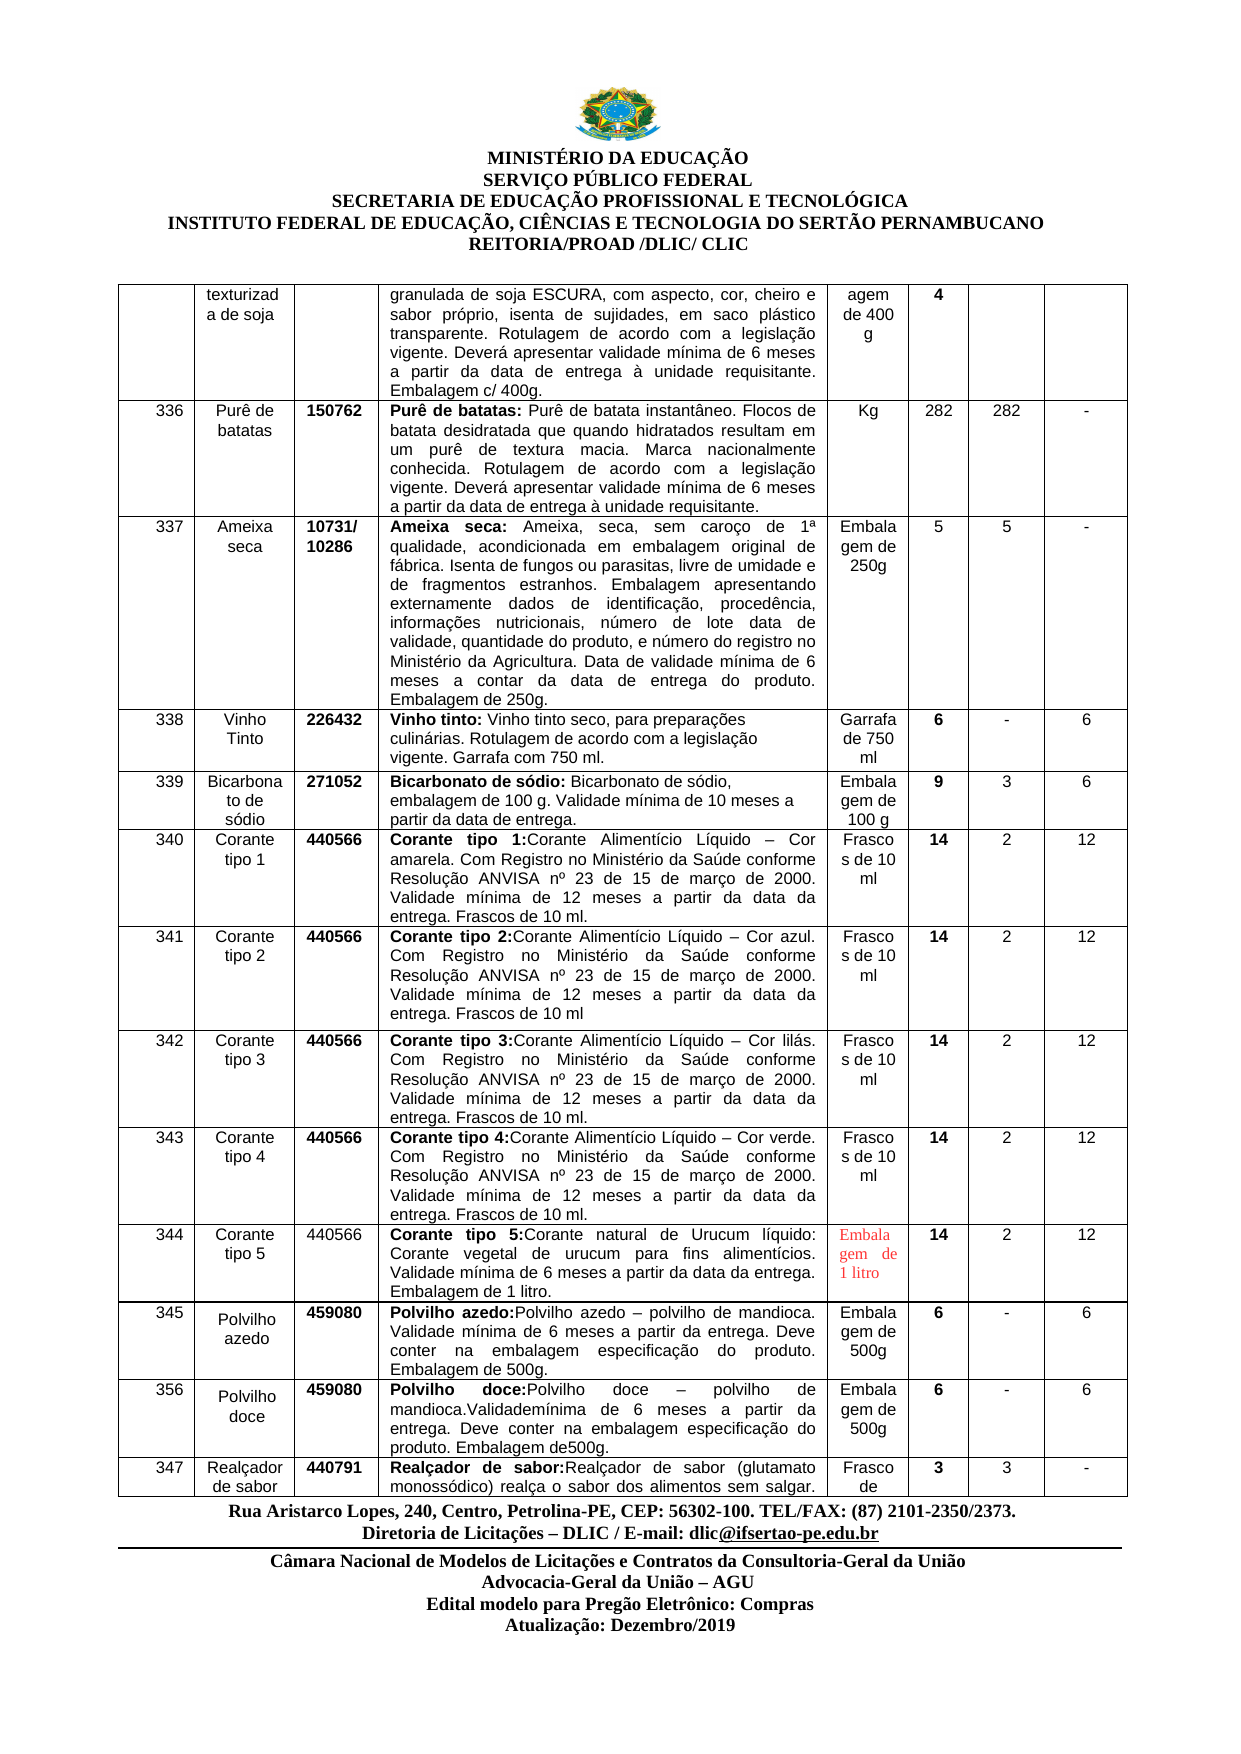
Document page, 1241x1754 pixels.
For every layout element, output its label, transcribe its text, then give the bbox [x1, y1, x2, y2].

table_cell 12 [1045, 1128, 1127, 1224]
table_cell - [969, 710, 1044, 771]
table_cell Corante tipo 1 [195, 830, 294, 926]
table_cell 342 [119, 1031, 194, 1127]
table_cell 282 [969, 401, 1044, 516]
table_cell Vinho tinto: Vinho tinto seco, para preparações culinárias. Rotulagem de acordo com a legislação vigente. Garrafa com 750 ml. [379, 710, 827, 771]
table_cell Corante tipo 2:Corante Alimentício Líquido – Cor azul. Com Registro no Ministério da Saúde conforme Resolução ANVISA nº 23 de 15 de março de 2000. Validade mínima de 12 meses a partir da data da entrega. Frascos de 10 ml [379, 927, 827, 1030]
table_cell [969, 285, 1044, 400]
table_cell 2 [969, 1031, 1044, 1127]
table_cell 6 [1045, 772, 1127, 829]
table_cell agem de 400 g [828, 285, 908, 400]
table_cell 440566 [295, 927, 378, 1030]
table_cell Frascos de 10 ml [828, 830, 908, 926]
table_cell - [969, 1380, 1044, 1457]
table_cell 9 [909, 772, 968, 829]
table_cell 5 [909, 517, 968, 709]
table_cell 3 [909, 1458, 968, 1496]
table_cell Realçador de sabor:Realçador de sabor (glutamato monossódico) realça o sabor dos alimentos sem salgar. [379, 1458, 827, 1496]
table_cell Polvilho azedo:Polvilho azedo – polvilho de mandioca. Validade mínima de 6 meses a partir da entrega. Deve conter na embalagem especificação do produto. Embalagem de 500g. [379, 1303, 827, 1379]
table_cell Bicarbonato de sódio [195, 772, 294, 829]
table_cell 12 [1045, 1031, 1127, 1127]
table_cell Embalagem de 500g [828, 1303, 908, 1379]
table_cell 347 [119, 1458, 194, 1496]
table_cell 12 [1045, 830, 1127, 926]
table_cell - [1045, 517, 1127, 709]
table_cell Embalagem de 100 g [828, 772, 908, 829]
table_cell 14 [909, 1128, 968, 1224]
table_cell Corante tipo 3:Corante Alimentício Líquido – Cor lilás. Com Registro no Ministério da Saúde conforme Resolução ANVISA nº 23 de 15 de março de 2000. Validade mínima de 12 meses a partir da data da entrega. Frascos de 10 ml. [379, 1031, 827, 1127]
table_cell - [1045, 1458, 1127, 1496]
table_cell Ameixa seca [195, 517, 294, 709]
table_cell 2 [969, 927, 1044, 1030]
table_cell 3 [969, 772, 1044, 829]
table_cell 341 [119, 927, 194, 1030]
table_cell 6 [1045, 1303, 1127, 1379]
table_cell 282 [909, 401, 968, 516]
table_cell Embalagem de 250g [828, 517, 908, 709]
table_cell Bicarbonato de sódio: Bicarbonato de sódio, embalagem de 100 g. Validade mínima de 10 meses a partir da data de entrega. [379, 772, 827, 829]
table_cell Frasco de [828, 1458, 908, 1496]
table_cell 6 [909, 710, 968, 771]
table_cell 440566 [295, 1031, 378, 1127]
table_cell Purê de batatas [195, 401, 294, 516]
table_cell 340 [119, 830, 194, 926]
table_cell 14 [909, 1225, 968, 1301]
table_cell 12 [1045, 1225, 1127, 1301]
table_cell Corante tipo 4:Corante Alimentício Líquido – Cor verde. Com Registro no Ministério da Saúde conforme Resolução ANVISA nº 23 de 15 de março de 2000. Validade mínima de 12 meses a partir da data da entrega. Frascos de 10 ml. [379, 1128, 827, 1224]
table_cell 14 [909, 927, 968, 1030]
table_cell 345 [119, 1303, 194, 1379]
table_cell Corante tipo 1:Corante Alimentício Líquido – Cor amarela. Com Registro no Ministério da Saúde conforme Resolução ANVISA nº 23 de 15 de março de 2000. Validade mínima de 12 meses a partir da data da entrega. Frascos de 10 ml. [379, 830, 827, 926]
table_cell 12 [1045, 927, 1127, 1030]
picture [575, 87, 661, 141]
table_cell Frascos de 10 ml [828, 1128, 908, 1224]
table_cell 440566 [295, 1128, 378, 1224]
table_cell 6 [1045, 710, 1127, 771]
table_cell - [1045, 401, 1127, 516]
table_cell 3 [969, 1458, 1044, 1496]
table_cell 440566 [295, 830, 378, 926]
table_cell 459080 [295, 1303, 378, 1379]
table_cell Frascos de 10 ml [828, 927, 908, 1030]
table_cell 338 [119, 710, 194, 771]
table_cell [1045, 285, 1127, 400]
table_cell Garrafa de 750 ml [828, 710, 908, 771]
table_cell 343 [119, 1128, 194, 1224]
table_cell 440566 [295, 1225, 378, 1301]
table_cell - [969, 1303, 1044, 1379]
table_cell Polvilho doce [195, 1380, 294, 1457]
table_cell 14 [909, 830, 968, 926]
table_cell [295, 285, 378, 400]
table_cell 337 [119, 517, 194, 709]
table_cell 2 [969, 1128, 1044, 1224]
table_cell 5 [969, 517, 1044, 709]
table_cell Vinho Tinto [195, 710, 294, 771]
table_cell Corante tipo 5 [195, 1225, 294, 1301]
table_cell 344 [119, 1225, 194, 1301]
table_cell 271052 [295, 772, 378, 829]
table_cell Corante tipo 4 [195, 1128, 294, 1224]
table_cell 339 [119, 772, 194, 829]
table_cell Embalagem de 1 litro [828, 1225, 908, 1301]
table_cell Realçador de sabor [195, 1458, 294, 1496]
table_cell Purê de batatas: Purê de batata instantâneo. Flocos de batata desidratada que quando hidratados resultam em um purê de textura macia. Marca nacionalmente conhecida. Rotulagem de acordo com a legislação vigente. Deverá apresentar validade mínima de 6 meses a partir da data de entrega à unidade requisitante. [379, 401, 827, 516]
table_cell Kg [828, 401, 908, 516]
table_cell 2 [969, 830, 1044, 926]
table_cell Ameixa seca: Ameixa, seca, sem caroço de 1ª qualidade, acondicionada em embalagem original de fábrica. Isenta de fungos ou parasitas, livre de umidade e de fragmentos estranhos. Embalagem apresentando externamente dados de identificação, procedência, informações nutricionais, número de lote data de validade, quantidade do produto, e número do registro no Ministério da Agricultura. Data de validade mínima de 6 meses a contar da data de entrega do produto. Embalagem de 250g. [379, 517, 827, 709]
table_cell 459080 [295, 1380, 378, 1457]
table_cell [119, 285, 194, 400]
table_cell 150762 [295, 401, 378, 516]
table_cell Embalagem de 500g [828, 1380, 908, 1457]
table_cell Corante tipo 5:Corante natural de Urucum líquido: Corante vegetal de urucum para fins alimentícios. Validade mínima de 6 meses a partir da data da entrega. Embalagem de 1 litro. [379, 1225, 827, 1301]
table_cell 226432 [295, 710, 378, 771]
table_cell 14 [909, 1031, 968, 1127]
table_cell Corante tipo 2 [195, 927, 294, 1030]
table_cell 2 [969, 1225, 1044, 1301]
table_cell texturizada de soja [195, 285, 294, 400]
table_cell 356 [119, 1380, 194, 1457]
table_cell granulada de soja ESCURA, com aspecto, cor, cheiro e sabor próprio, isenta de sujidades, em saco plástico transparente. Rotulagem de acordo com a legislação vigente. Deverá apresentar validade mínima de 6 meses a partir da data de entrega à unidade requisitante. Embalagem c/ 400g. [379, 285, 827, 400]
table_cell 4 [909, 285, 968, 400]
table_cell 6 [909, 1303, 968, 1379]
table_cell Polvilho azedo [195, 1303, 294, 1379]
table_cell Frascos de 10 ml [828, 1031, 908, 1127]
table_cell Polvilho doce:Polvilho doce – polvilho de mandioca.Validademínima de 6 meses a partir da entrega. Deve conter na embalagem especificação do produto. Embalagem de500g. [379, 1380, 827, 1457]
table_cell 10731/ 10286 [295, 517, 378, 709]
table_cell 6 [909, 1380, 968, 1457]
table_cell Corante tipo 3 [195, 1031, 294, 1127]
table_cell 6 [1045, 1380, 1127, 1457]
table_cell 336 [119, 401, 194, 516]
table_cell 440791 [295, 1458, 378, 1496]
